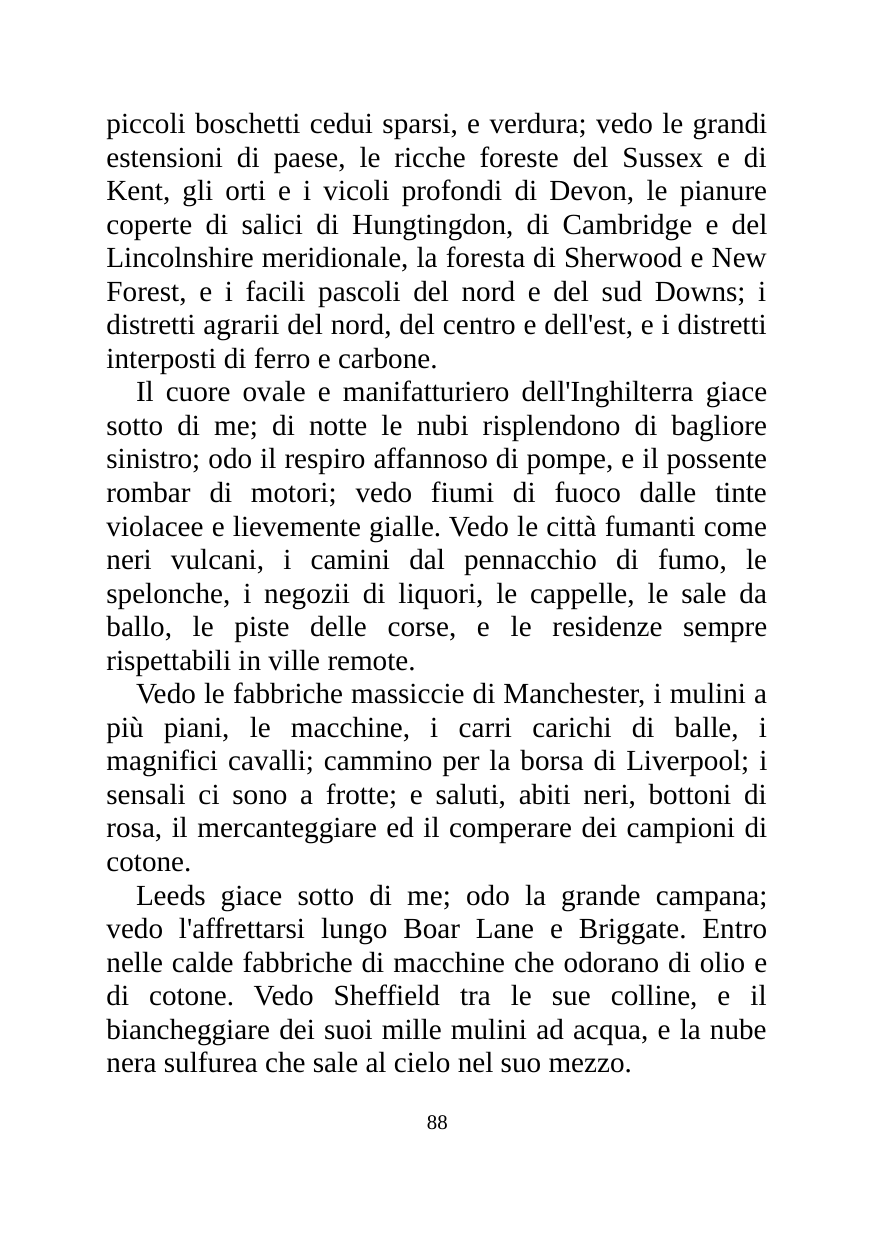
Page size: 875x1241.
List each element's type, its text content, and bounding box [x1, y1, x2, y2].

text piccoli boschetti cedui sparsi, e verdura; vedo le grandi estensioni di paese, le ricche foreste del Sussex e di Kent, gli orti e i vicoli profondi di Devon, le pianure coperte di salici di Hungtingdon, di Cambridge e del Lincolnshire meridionale, la foresta di Sherwood e New Forest, e i facili pascoli del nord e del sud Downs; i distretti agrarii del nord, del centro e dell'est, e i distretti interposti di ferro e carbone. [106, 106, 768, 374]
text Vedo le fabbriche massiccie di Manchester, i mulini a più piani, le macchine, i carri carichi di balle, i magnifici cavalli; cammino per la borsa di Liverpool; i sensali ci sono a frotte; e saluti, abiti neri, bottoni di rosa, il mercanteggiare ed il comperare dei campioni di cotone. [106, 676, 768, 878]
text Il cuore ovale e manifatturiero dell'Inghilterra giace sotto di me; di notte le nubi risplendono di bagliore sinistro; odo il respiro affannoso di pompe, e il possente rombar di motori; vedo fiumi di fuoco dalle tinte violacee e lievemente gialle. Vedo le città fumanti come neri vulcani, i camini dal pennacchio di fumo, le spelonche, i negozii di liquori, le cappelle, le sale da ballo, le piste delle corse, e le residenze sempre rispettabili in ville remote. [106, 374, 768, 676]
text Leeds giace sotto di me; odo la grande campana; vedo l'affrettarsi lungo Boar Lane e Briggate. Entro nelle calde fabbriche di macchine che odorano di olio e di cotone. Vedo Sheffield tra le sue colline, e il biancheggiare dei suoi mille mulini ad acqua, e la nube nera sulfurea che sale al cielo nel suo mezzo. [106, 878, 768, 1079]
